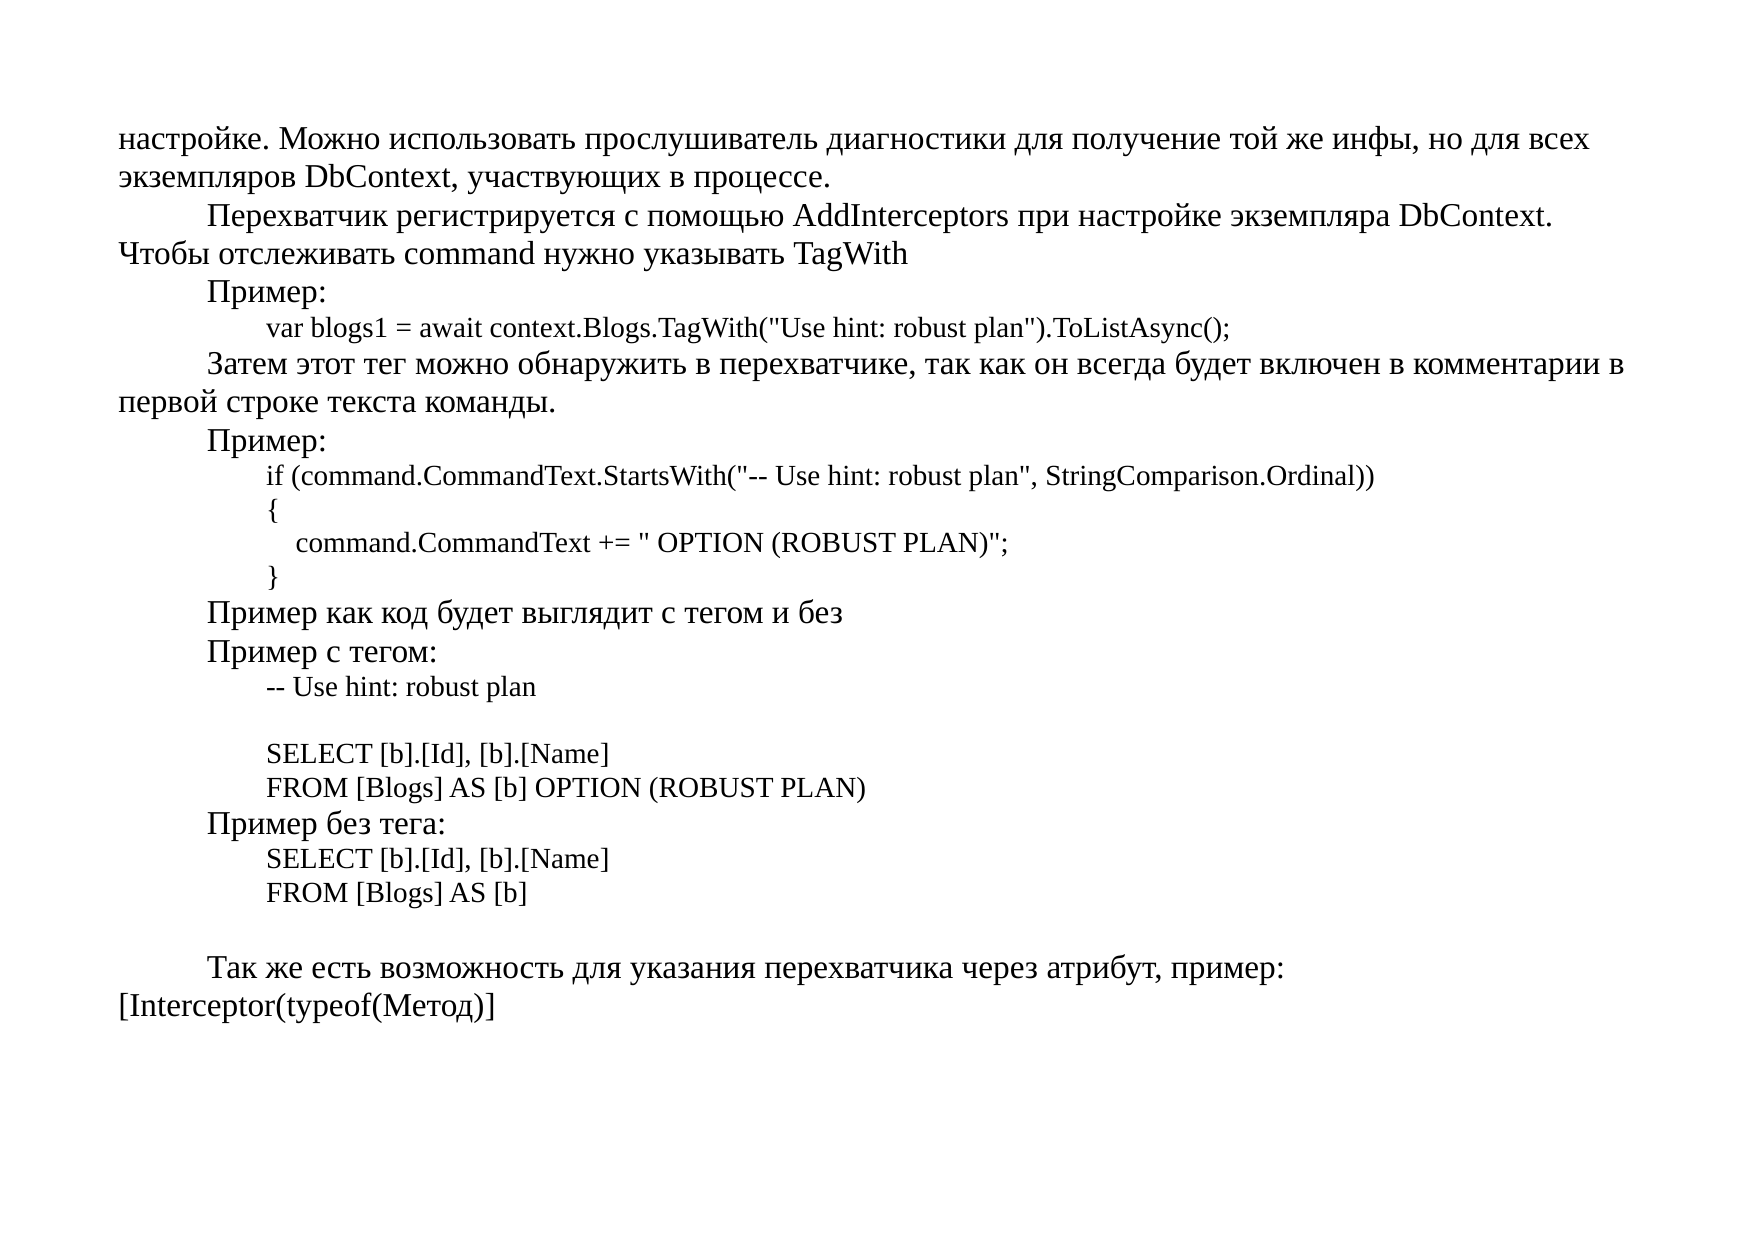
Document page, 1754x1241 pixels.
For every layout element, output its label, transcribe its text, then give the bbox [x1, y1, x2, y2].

text if (command.CommandText.StartsWith("-- Use hint: robust plan", StringComparison.Ordinal)) [118, 458, 1636, 492]
text FROM [Blogs] AS [b] OPTION (ROBUST PLAN) [118, 770, 1636, 803]
text Затем этот тег можно обнаружить в перехватчике, так как он всегда будет включен в комментарии в первой строке текста команды. [118, 343, 1636, 420]
text command.CommandText += " OPTION (ROBUST PLAN)"; [118, 525, 1636, 559]
text Пример: [118, 271, 1636, 310]
text { [118, 492, 1636, 525]
text -- Use hint: robust plan [118, 669, 1636, 703]
text Пример как код будет выглядит с тегом и без [118, 592, 1636, 631]
text настройке. Можно использовать прослушиватель диагностики для получение той же инфы, но для всех экземпляров DbContext, участвующих в процессе. [118, 118, 1636, 195]
text SELECT [b].[Id], [b].[Name] [118, 736, 1636, 770]
text FROM [Blogs] AS [b] [118, 875, 1636, 909]
text Пример с тегом: [118, 631, 1636, 669]
text var blogs1 = await context.Blogs.TagWith("Use hint: robust plan").ToListAsync(); [118, 310, 1636, 343]
text Пример: [118, 420, 1636, 458]
text Так же есть возможность для указания перехватчика через атрибут, пример: [Interceptor(typeof(Метод)] [118, 947, 1636, 1024]
text } [118, 559, 1636, 592]
text SELECT [b].[Id], [b].[Name] [118, 842, 1636, 875]
text Перехватчик регистрируется с помощью AddInterceptors при настройке экземпляра DbContext. Чтобы отслеживать command нужно указывать TagWith [118, 195, 1636, 271]
text Пример без тега: [118, 803, 1636, 842]
